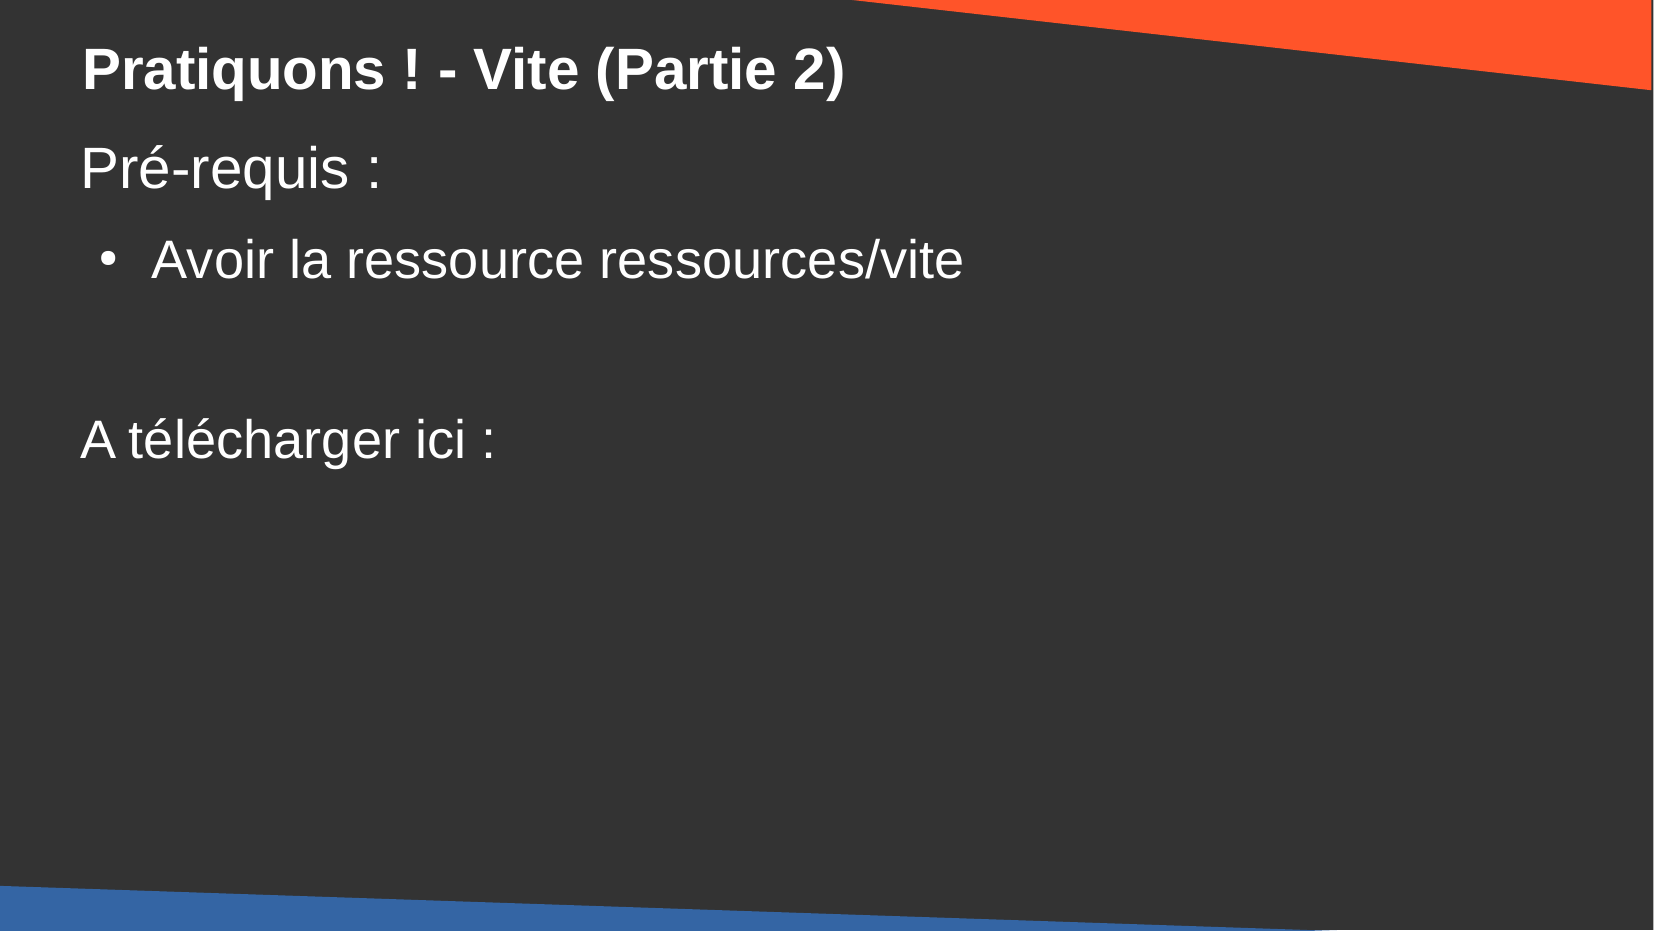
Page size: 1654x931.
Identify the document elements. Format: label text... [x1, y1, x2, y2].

title Pratiquons ! - Vite (Partie 2) [82, 37, 1571, 114]
text_box [852, 0, 1652, 91]
list Pré-requis : Avoir la ressource ressources/vite A télécharger ici : [80, 135, 1620, 721]
text_box [0, 885, 1337, 931]
